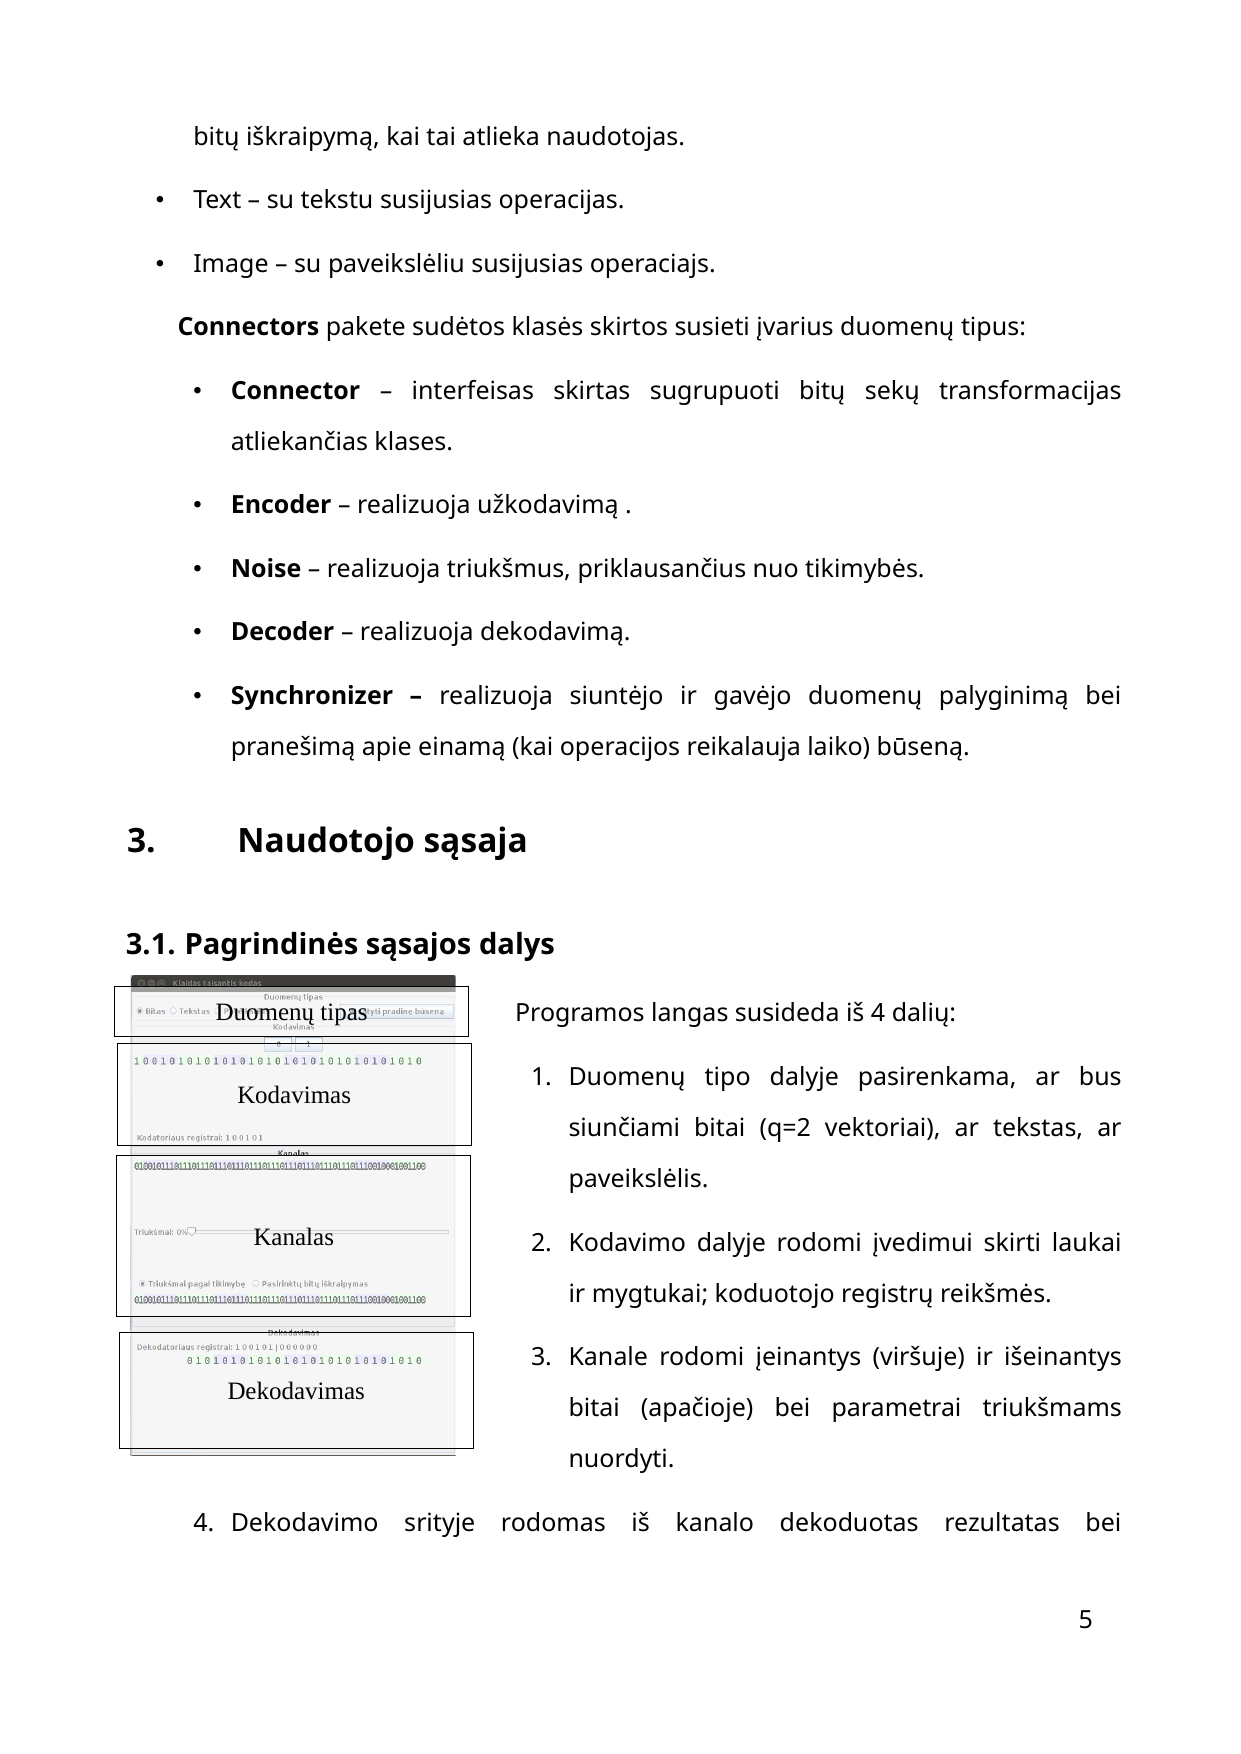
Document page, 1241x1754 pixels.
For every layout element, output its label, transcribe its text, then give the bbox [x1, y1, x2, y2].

list Kanale rodomi įeinantys (viršuje) ir išeinantys bitai (apačioje) bei parametrai triukšmams nuordyti. [193, 1339, 1122, 1475]
picture [130, 1449, 456, 1456]
list Encoder – realizuoja užkodavimą . [193, 487, 1122, 521]
list Synchronizer – realizuoja siuntėjo ir gavėjo duomenų palyginimą bei pranešimą apie einamą (kai operacijos reikalauja laiko) būseną. [193, 677, 1122, 763]
picture [130, 975, 456, 986]
subtitle Pagrindinės sąsajos dalys [118, 923, 1122, 963]
subtitle Naudotojo sąsaja [118, 817, 1122, 863]
list Text – su tekstu susijusias operacijas. [156, 182, 1122, 216]
list Kodavimo dalyje rodomi įvedimui skirti laukai ir mygtukai; koduotojo registrų reikšmės. [471, 1224, 1122, 1309]
list bitų iškraipymą, kai tai atlieka naudotojas. [156, 118, 1122, 152]
list Image – su paveikslėliu susijusias operaciajs. [156, 245, 1122, 279]
picture [130, 1037, 456, 1043]
list Decoder – realizuoja dekodavimą. [193, 614, 1122, 648]
list Connector – interfeisas skirtas sugrupuoti bitų sekų transformacijas atliekančias klases. [193, 372, 1122, 457]
text Connectors pakete sudėtos klasės skirtos susieti įvarius duomenų tipus: [118, 309, 1122, 343]
list Duomenų tipo dalyje pasirenkama, ar bus siunčiami bitai (q=2 vektoriai), ar tekstas, ar paveikslėlis. [456, 1059, 1122, 1195]
picture [130, 1146, 456, 1155]
list Dekodavimo srityje rodomas iš kanalo dekoduotas rezultatas bei [193, 1504, 1122, 1538]
list Noise – realizuoja triukšmus, priklausančius nuo tikimybės. [193, 550, 1122, 584]
picture [130, 1317, 456, 1332]
text Programos langas susideda iš 4 dalių: [469, 995, 1122, 1029]
